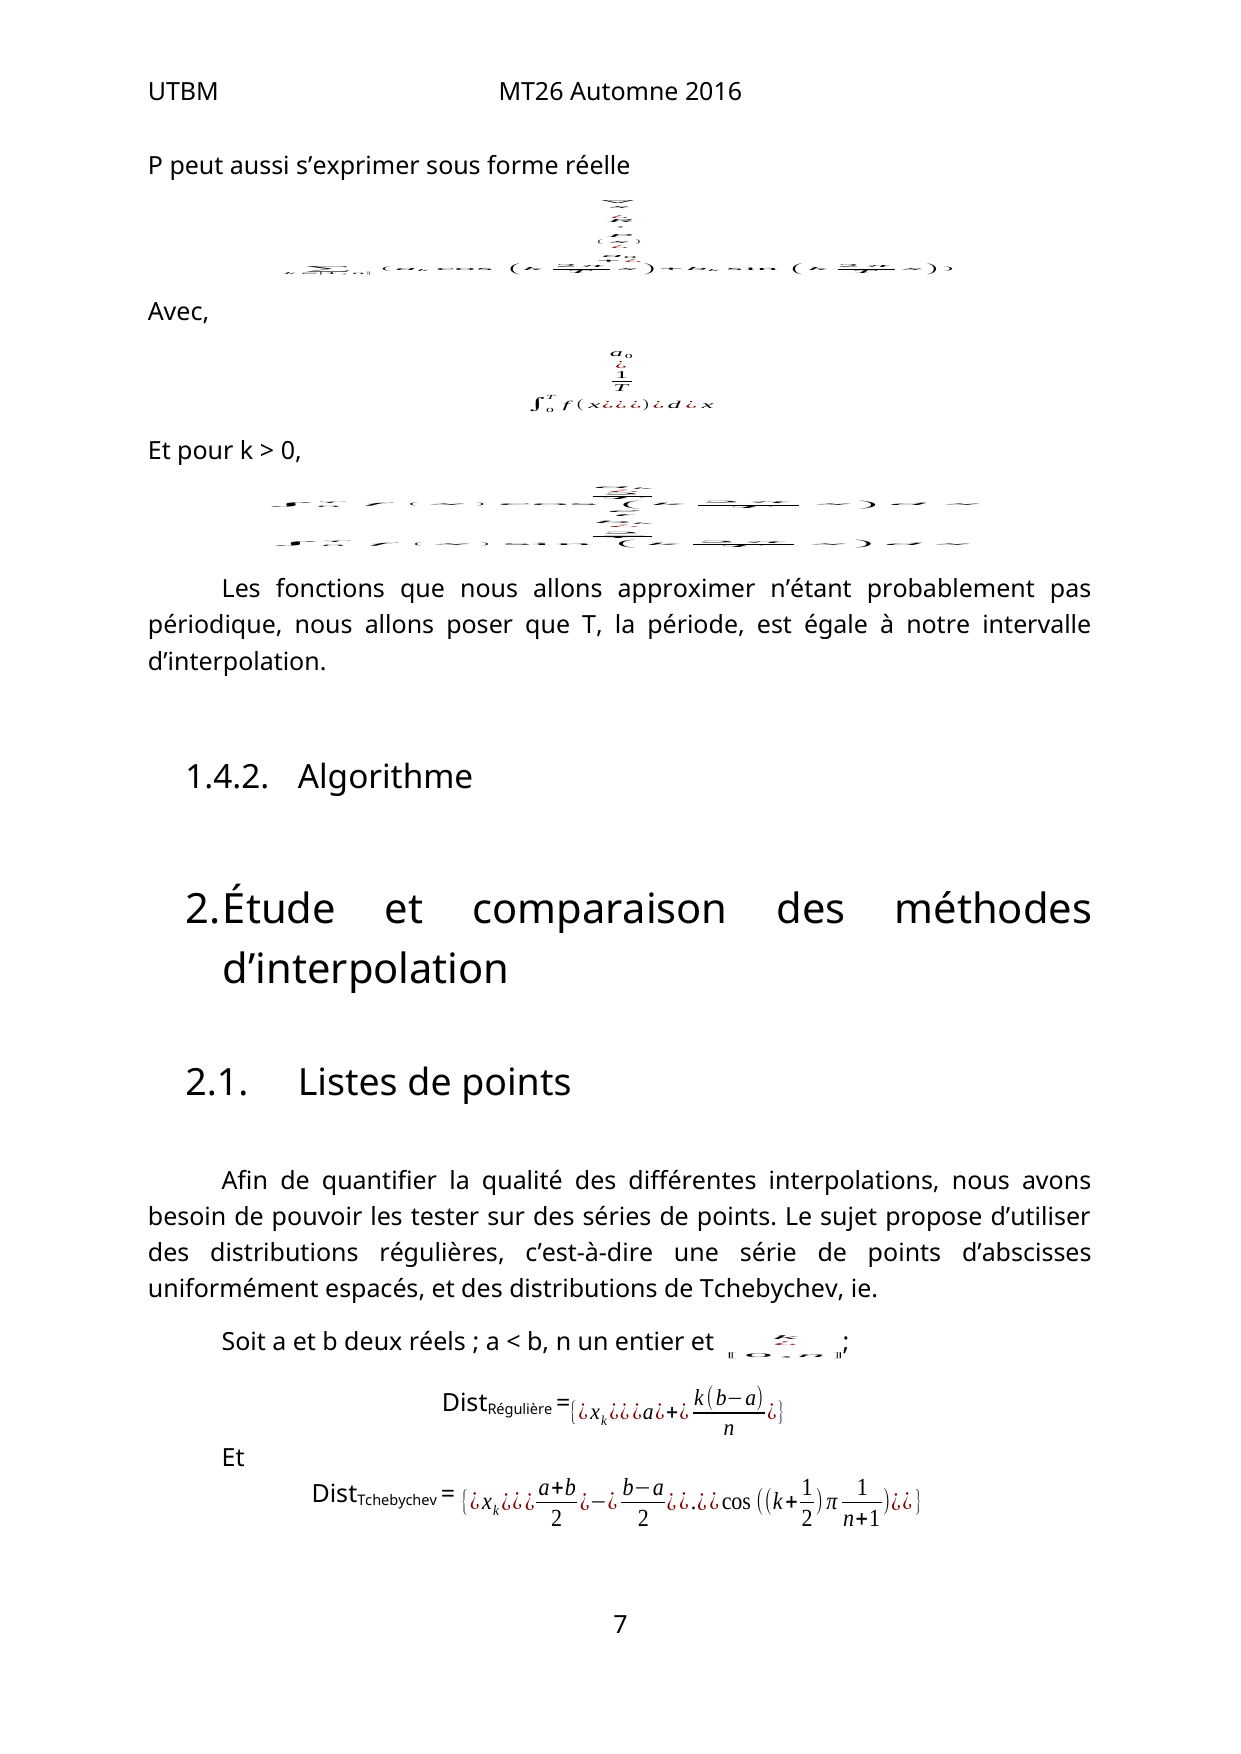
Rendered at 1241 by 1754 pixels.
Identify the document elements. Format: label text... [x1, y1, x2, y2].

text Soit a et b deux réels ; a < b, n un entier et ; [148, 1323, 1092, 1365]
text P peut aussi s’exprimer sous forme réelle [148, 148, 1092, 182]
list Listes de points [185, 1056, 1092, 1107]
text Et [148, 1440, 1092, 1474]
text Et pour k > 0, [148, 433, 1092, 467]
text Les fonctions que nous allons approximer n’étant probablement pas périodique, nous allons poser que T, la période, est égale à notre intervalle d’interpolation. [148, 571, 1092, 677]
text DistRégulière = [148, 1384, 1092, 1440]
text Afin de quantifier la qualité des différentes interpolations, nous avons besoin de pouvoir les tester sur des séries de points. Le sujet propose d’utiliser des distributions régulières, c’est-à-dire une série de points d’abscisses uniformément espacés, et des distributions de Tchebychev, ie. [148, 1162, 1092, 1305]
list Algorithme [185, 753, 1092, 798]
text Avec, [148, 294, 1092, 328]
text DistTchebychev = [148, 1474, 1092, 1532]
list Étude et comparaison des méthodes d’interpolation [185, 879, 1092, 996]
